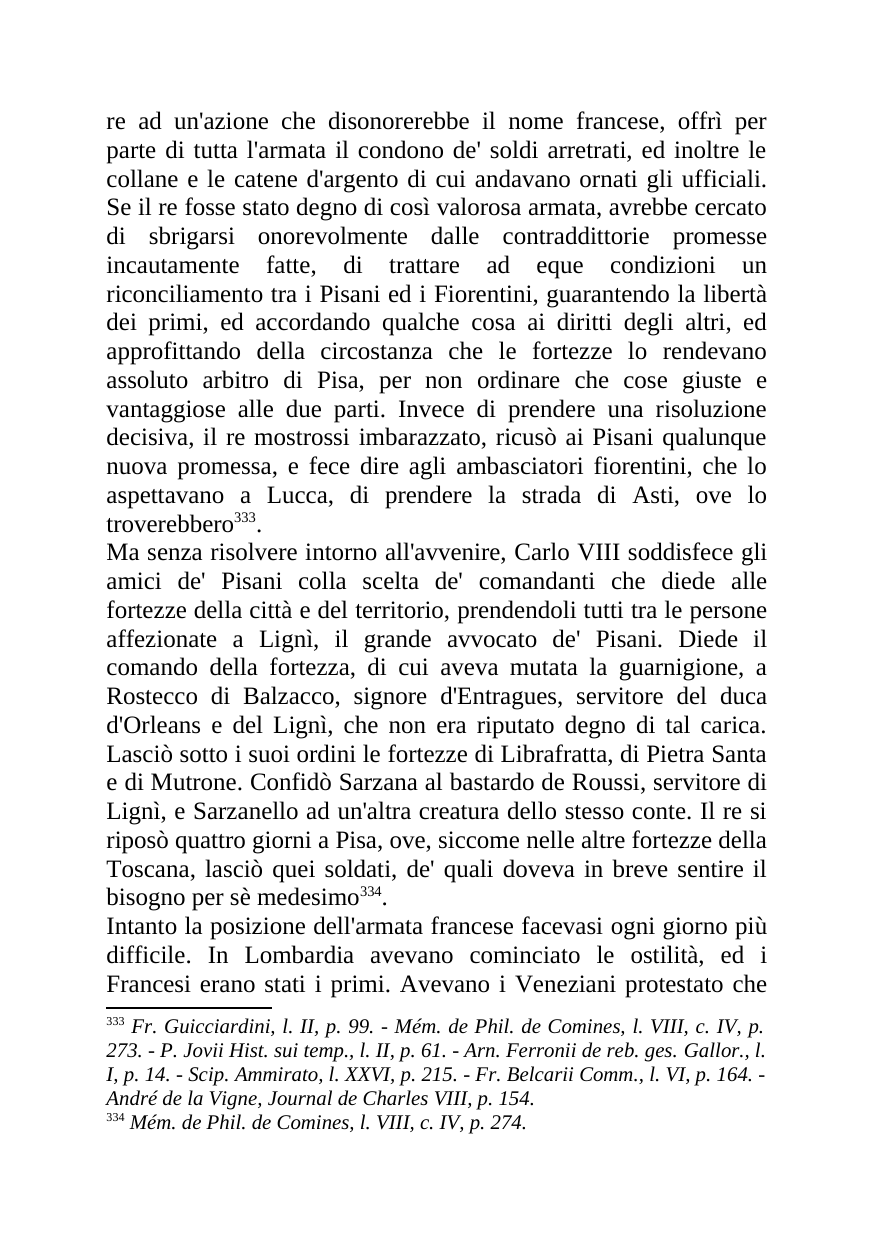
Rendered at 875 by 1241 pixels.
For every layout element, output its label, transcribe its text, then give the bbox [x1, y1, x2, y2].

text Mém. de Phil. de Comines, l. VIII, c. IV, p. 274. [106, 1110, 768, 1134]
text Ma senza risolvere intorno all'avvenire, Carlo VIII soddisfece gli amici de' Pisani colla scelta de' comandanti che diede alle fortezze della città e del territorio, prendendoli tutti tra le persone affezionate a Lignì, il grande avvocato de' Pisani. Diede il comando della fortezza, di cui aveva mutata la guarnigione, a Rostecco di Balzacco, signore d'Entragues, servitore del duca d'Orleans e del Lignì, che non era riputato degno di tal carica. Lasciò sotto i suoi ordini le fortezze di Librafratta, di Pietra Santa e di Mutrone. Confidò Sarzana al bastardo de Roussi, servitore di Lignì, e Sarzanello ad un'altra creatura dello stesso conte. Il re si riposò quattro giorni a Pisa, ove, siccome nelle altre fortezze della Toscana, lasciò quei soldati, de' quali doveva in breve sentire il bisogno per sè medesimo. [106, 537, 768, 911]
text Fr. Guicciardini, l. II, p. 99. - Mém. de Phil. de Comines, l. VIII, c. IV, p. 273. - P. Jovii Hist. sui temp., l. II, p. 61. - Arn. Ferronii de reb. ges. Gallor., l. I, p. 14. - Scip. Ammirato, l. XXVI, p. 215. - Fr. Belcarii Comm., l. VI, p. 164. - André de la Vigne, Journal de Charles VIII, p. 154. [106, 1014, 768, 1110]
text re ad un'azione che disonorerebbe il nome francese, offrì per parte di tutta l'armata il condono de' soldi arretrati, ed inoltre le collane e le catene d'argento di cui andavano ornati gli ufficiali. Se il re fosse stato degno di così valorosa armata, avrebbe cercato di sbrigarsi onorevolmente dalle contraddittorie promesse incautamente fatte, di trattare ad eque condizioni un riconciliamento tra i Pisani ed i Fiorentini, guarantendo la libertà dei primi, ed accordando qualche cosa ai diritti degli altri, ed approfittando della circostanza che le fortezze lo rendevano assoluto arbitro di Pisa, per non ordinare che cose giuste e vantaggiose alle due parti. Invece di prendere una risoluzione decisiva, il re mostrossi imbarazzato, ricusò ai Pisani qualunque nuova promessa, e fece dire agli ambasciatori fiorentini, che lo aspettavano a Lucca, di prendere la strada di Asti, ove lo troverebbero. [106, 106, 768, 537]
text Intanto la posizione dell'armata francese facevasi ogni giorno più difficile. In Lombardia avevano cominciato le ostilità, ed i Francesi erano stati i primi. Avevano i Veneziani protestato che [106, 911, 768, 997]
